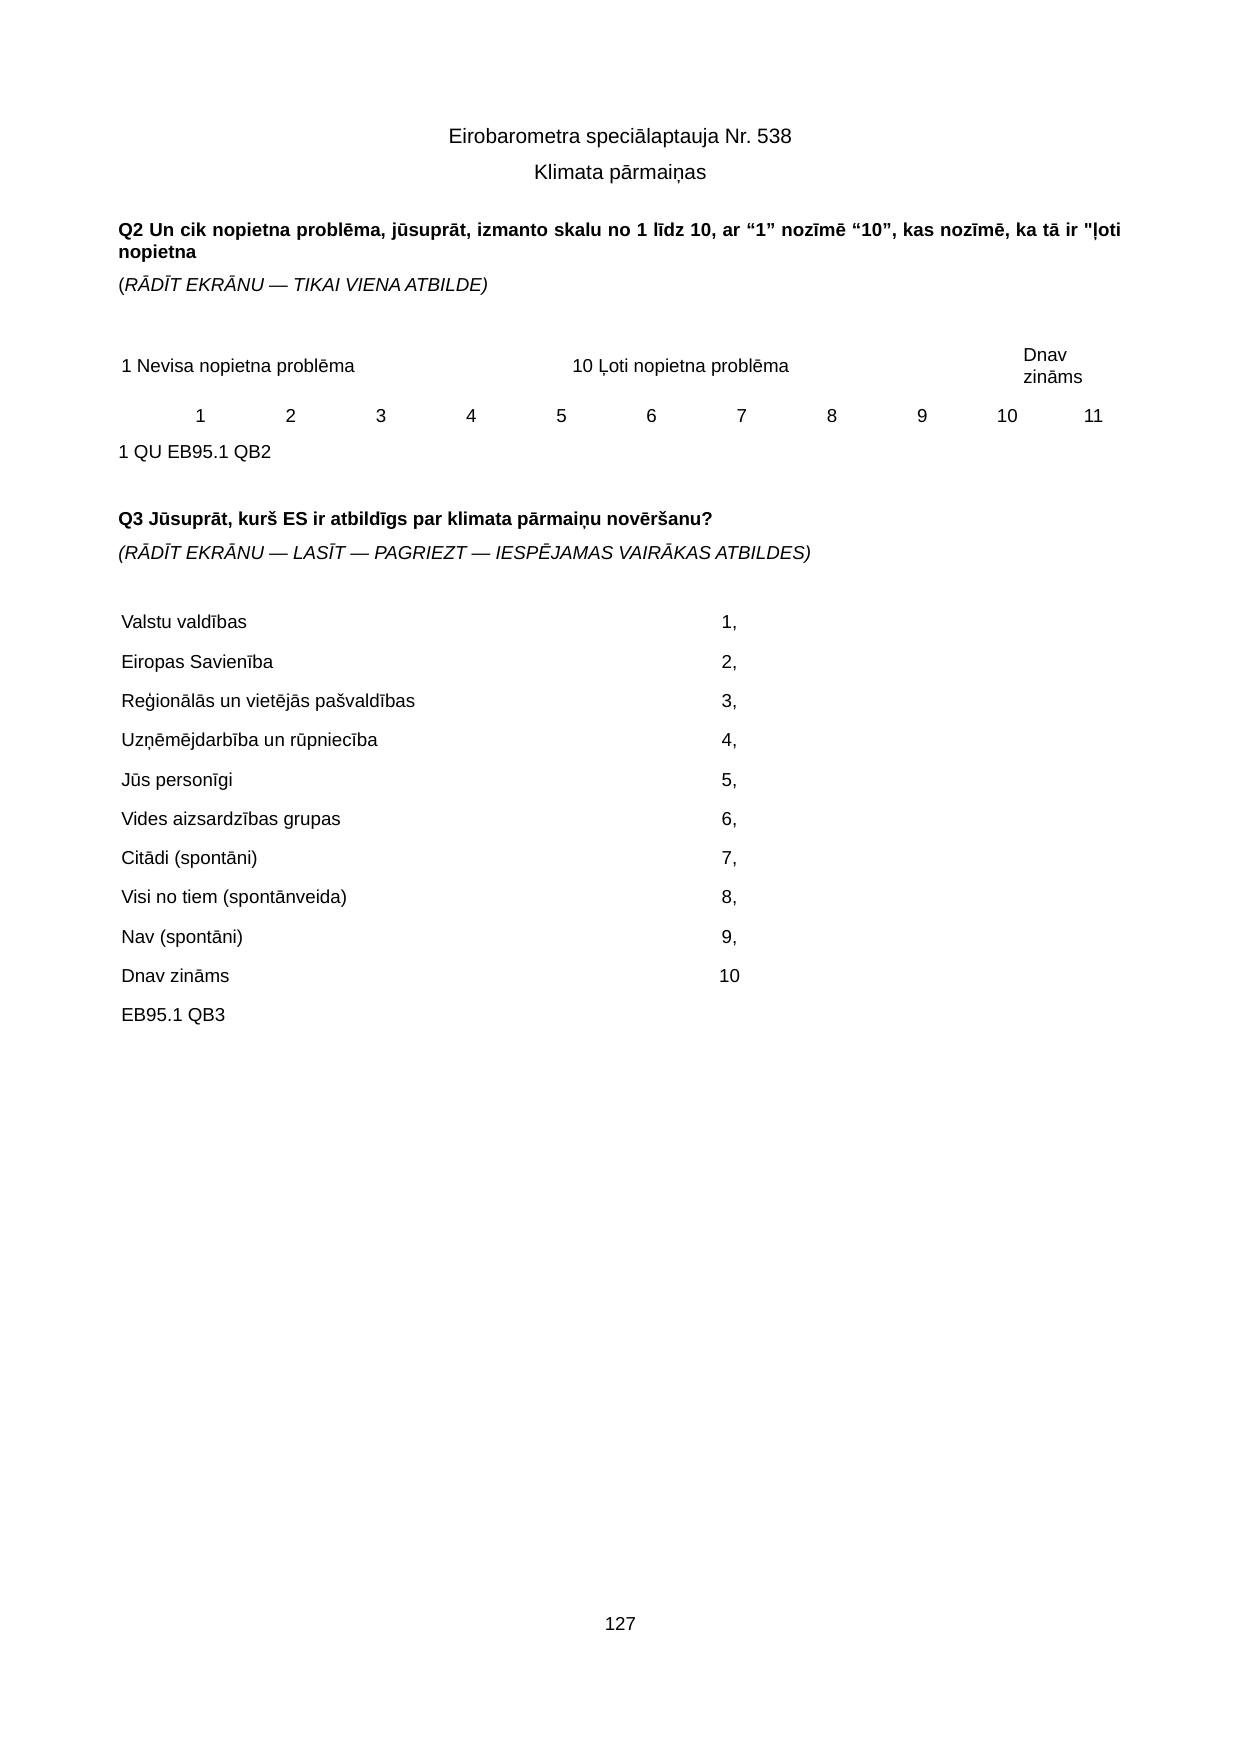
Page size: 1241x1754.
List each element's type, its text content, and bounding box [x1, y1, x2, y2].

table_cell Jūs personīgi [118, 760, 660, 799]
text Q2 Un cik nopietna problēma, jūsuprāt, izmanto skalu no 1 līdz 10, ar “1” nozīmē “10”, kas nozīmē, ka tā ir "ļoti nopietna [118, 219, 1122, 262]
table_cell Uzņēmējdarbība un rūpniecība [118, 720, 660, 759]
table_header 1, [660, 603, 798, 642]
table_cell Reģionālās un vietējās pašvaldības [118, 681, 660, 720]
table_cell Dnav zināms [118, 956, 660, 995]
table_cell [660, 995, 798, 1034]
table_cell Citādi (spontāni) [118, 838, 660, 877]
table_cell 2 [208, 396, 298, 435]
table_cell 7, [660, 838, 798, 877]
text Q3 Jūsuprāt, kurš ES ir atbildīgs par klimata pārmaiņu novēršanu? [118, 508, 1122, 530]
table_cell Eiropas Savienība [118, 642, 660, 681]
table_cell 4 [389, 396, 479, 435]
text (RĀDĪT EKRĀNU — LASĪT — PAGRIEZT — IESPĒJAMAS VAIRĀKAS ATBILDES) [118, 542, 1122, 563]
text (RĀDĪT EKRĀNU — TIKAI VIENA ATBILDE) [118, 274, 1122, 296]
table_cell Vides aizsardzības grupas [118, 799, 660, 838]
table_cell 1 [118, 396, 208, 435]
table_cell 9 [840, 396, 930, 435]
table_header [479, 335, 569, 396]
table_header Dnav zināms [1020, 335, 1106, 396]
table_cell 10 [660, 956, 798, 995]
table_cell 10 [930, 396, 1020, 435]
table_cell 3 [299, 396, 389, 435]
table_cell Visi no tiem (spontānveida) [118, 878, 660, 917]
text 1 QU EB95.1 QB2 [118, 441, 1122, 463]
table_header 1 Nevisa nopietna problēma [118, 335, 479, 396]
table_header 10 Ļoti nopietna problēma [569, 335, 1020, 396]
table_cell EB95.1 QB3 [118, 995, 660, 1034]
table_cell 6, [660, 799, 798, 838]
table_cell 5 [479, 396, 569, 435]
table_cell 3, [660, 681, 798, 720]
table_cell 9, [660, 917, 798, 956]
table_cell 8 [750, 396, 840, 435]
table_cell 8, [660, 878, 798, 917]
table_cell 2, [660, 642, 798, 681]
table_cell 11 [1020, 396, 1106, 435]
table_cell 6 [569, 396, 659, 435]
table_cell 5, [660, 760, 798, 799]
table_cell Nav (spontāni) [118, 917, 660, 956]
table_cell 4, [660, 720, 798, 759]
table_header Valstu valdības [118, 603, 660, 642]
table_cell 7 [659, 396, 749, 435]
